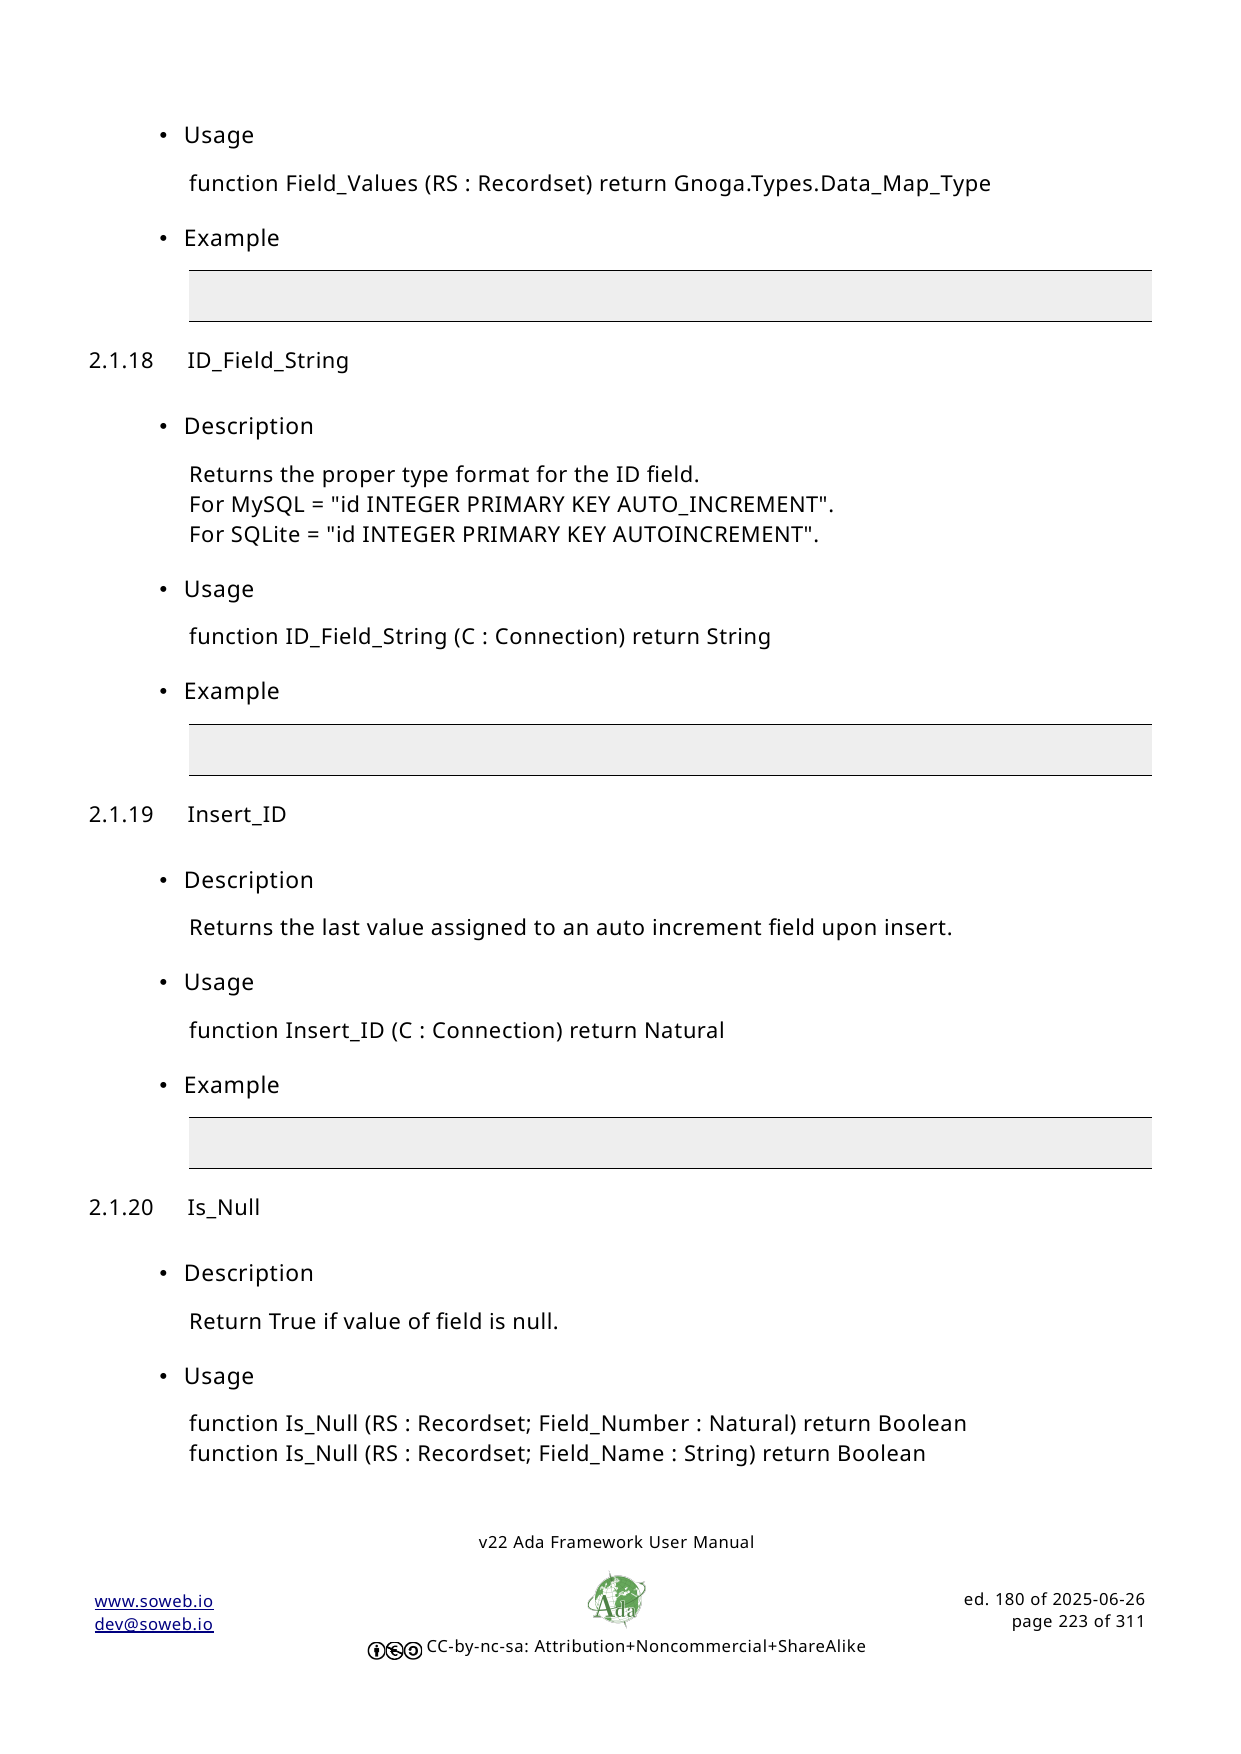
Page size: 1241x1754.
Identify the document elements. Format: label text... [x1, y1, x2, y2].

text For MySQL = "id INTEGER PRIMARY KEY AUTO_INCREMENT". [189, 488, 1152, 518]
text function Field_Values (RS : Recordset) return Gnoga.Types.Data_Map_Type [189, 167, 1152, 197]
subtitle Example [159, 1068, 1152, 1099]
picture [587, 1570, 646, 1629]
subtitle ID_Field_String [88, 345, 1152, 386]
text function Is_Null (RS : Recordset; Field_Name : String) return Boolean [189, 1438, 1152, 1468]
subtitle Usage [159, 118, 1152, 150]
subtitle Usage [159, 966, 1152, 997]
text function ID_Field_String (C : Connection) return String [189, 621, 1152, 651]
text function Is_Null (RS : Recordset; Field_Number : Natural) return Boolean [189, 1408, 1152, 1438]
text function Insert_ID (C : Connection) return Natural [189, 1014, 1152, 1044]
text Return True if value of field is null. [189, 1306, 1152, 1336]
subtitle Description [159, 1257, 1152, 1288]
subtitle Usage [159, 572, 1152, 603]
text For SQLite = "id INTEGER PRIMARY KEY AUTOINCREMENT". [189, 518, 1152, 548]
text Returns the proper type format for the ID field. [189, 458, 1152, 488]
subtitle Example [159, 221, 1152, 252]
subtitle Example [159, 675, 1152, 706]
subtitle Insert_ID [88, 798, 1152, 839]
subtitle Usage [159, 1359, 1152, 1390]
subtitle Description [159, 409, 1152, 441]
picture [367, 1642, 423, 1660]
subtitle Is_Null [88, 1192, 1152, 1233]
text Returns the last value assigned to an auto increment field upon insert. [189, 912, 1152, 942]
subtitle Description [159, 863, 1152, 894]
